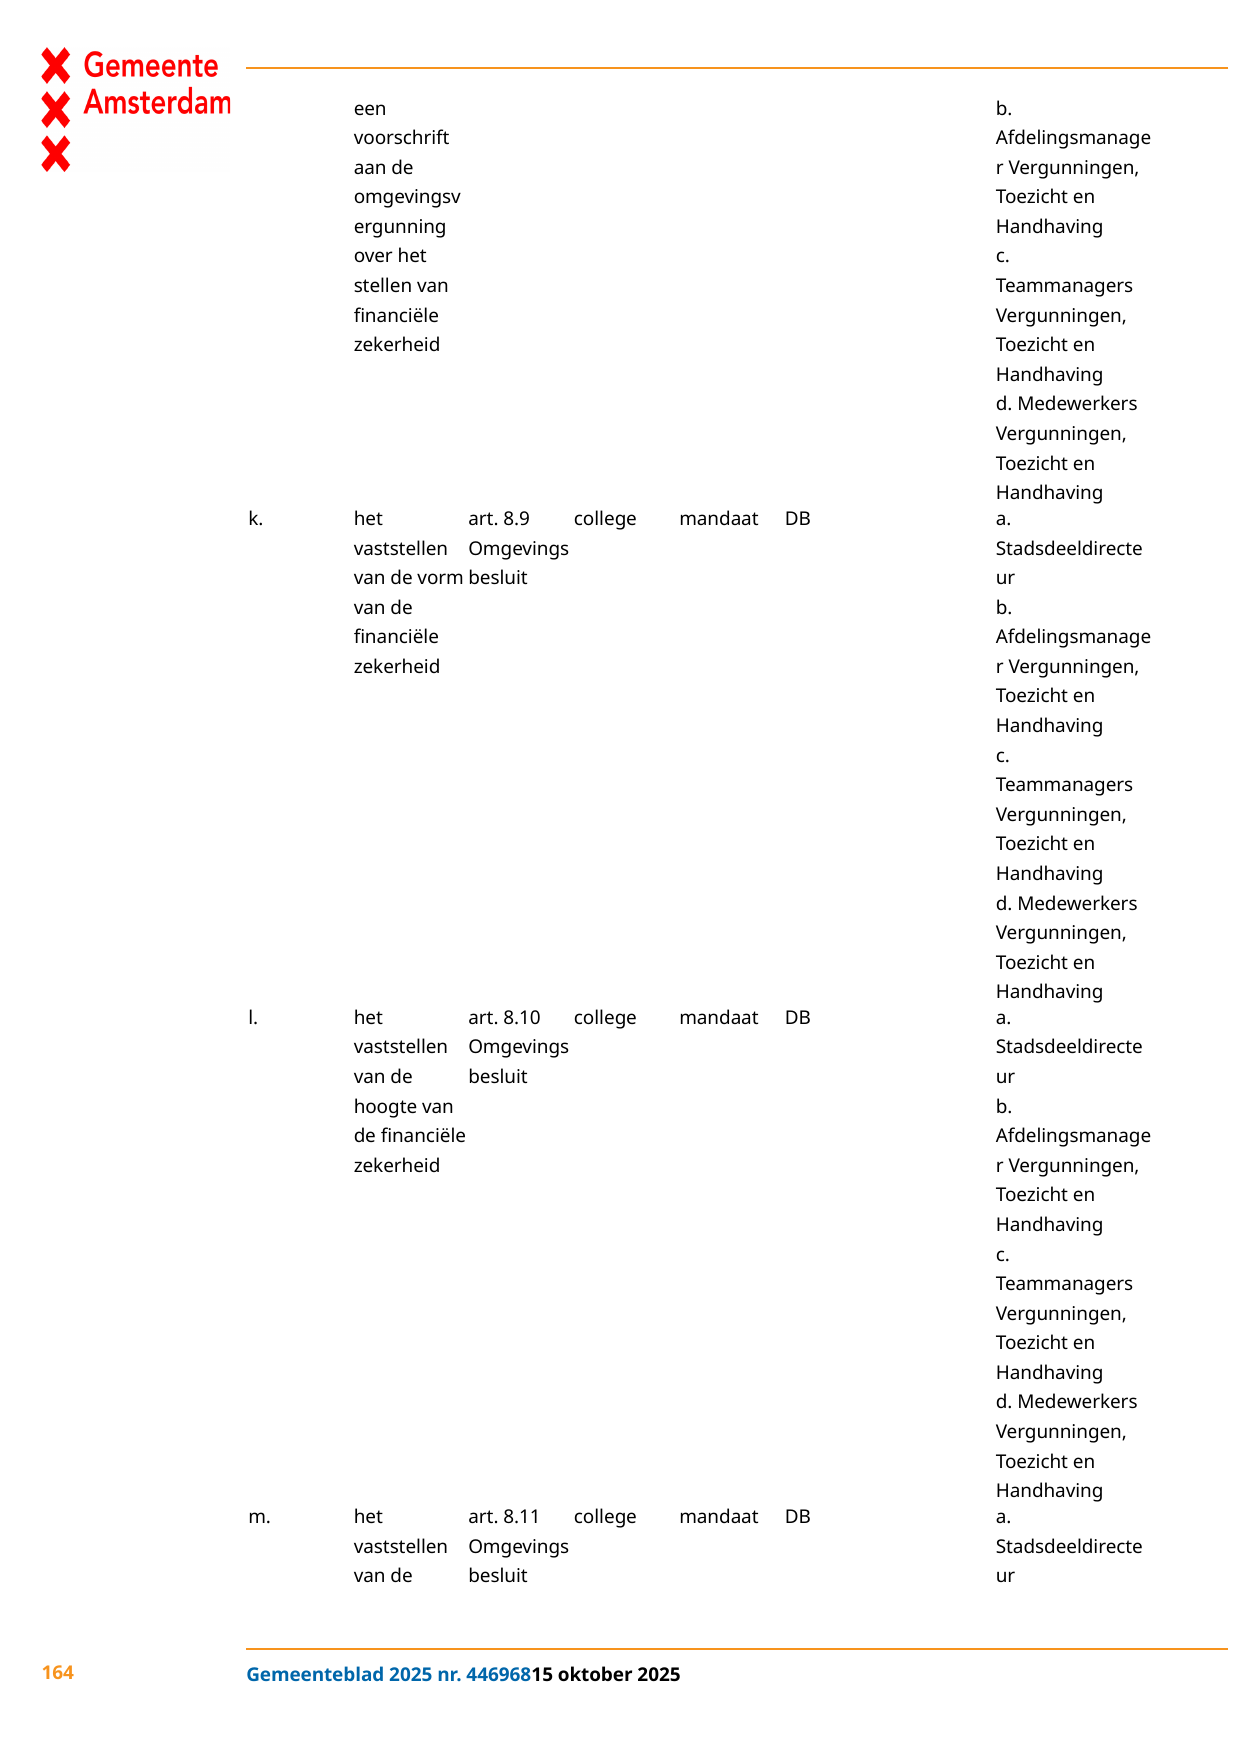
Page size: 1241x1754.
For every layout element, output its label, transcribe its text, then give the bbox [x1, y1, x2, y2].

table_cell [890, 1004, 996, 1503]
table_cell college [574, 1004, 679, 1503]
table_cell b. Afdelingsmanager Vergunningen, Toezicht en Handhaving c. Teammanagers Vergunningen, Toezicht en Handhaving d. Medewerkers Vergunningen, Toezicht en Handhaving [996, 95, 1152, 505]
table_cell k. [248, 505, 353, 1004]
table_cell a. Stadsdeeldirecteur b. Afdelingsmanager Vergunningen, Toezicht en Handhaving c. Teammanagers Vergunningen, Toezicht en Handhaving d. Medewerkers Vergunningen, Toezicht en Handhaving [996, 505, 1152, 1004]
table_cell art. 8.10 Omgevingsbesluit [468, 1004, 574, 1503]
table_cell l. [248, 1004, 353, 1503]
table_cell DB [785, 505, 890, 1004]
table_cell mandaat [679, 505, 784, 1004]
table_cell [248, 95, 353, 505]
table_cell m. [248, 1503, 353, 1588]
table_cell [679, 95, 784, 505]
table_cell [890, 505, 996, 1004]
table_cell [574, 95, 679, 505]
table_cell a. Stadsdeeldirecteur [996, 1503, 1152, 1588]
table_cell een voorschrift aan de omgevingsvergunning over het stellen van financiële zekerheid [354, 95, 468, 505]
table_cell college [574, 1503, 679, 1588]
table_cell het vaststellen van de [354, 1503, 468, 1588]
table_cell het vaststellen van de hoogte van de financiële zekerheid [354, 1004, 468, 1503]
table_cell mandaat [679, 1503, 784, 1588]
table_cell mandaat [679, 1004, 784, 1503]
table_cell art. 8.11 Omgevingsbesluit [468, 1503, 574, 1588]
table_cell [890, 1503, 996, 1588]
table_cell art. 8.9 Omgevingsbesluit [468, 505, 574, 1004]
picture [41, 47, 231, 172]
table_cell college [574, 505, 679, 1004]
table_cell het vaststellen van de vorm van de financiële zekerheid [354, 505, 468, 1004]
table_cell DB [785, 1503, 890, 1588]
table_cell a. Stadsdeeldirecteur b. Afdelingsmanager Vergunningen, Toezicht en Handhaving c. Teammanagers Vergunningen, Toezicht en Handhaving d. Medewerkers Vergunningen, Toezicht en Handhaving [996, 1004, 1152, 1503]
table_cell DB [785, 1004, 890, 1503]
table_cell [785, 95, 890, 505]
table_cell [890, 95, 996, 505]
table_cell [468, 95, 574, 505]
